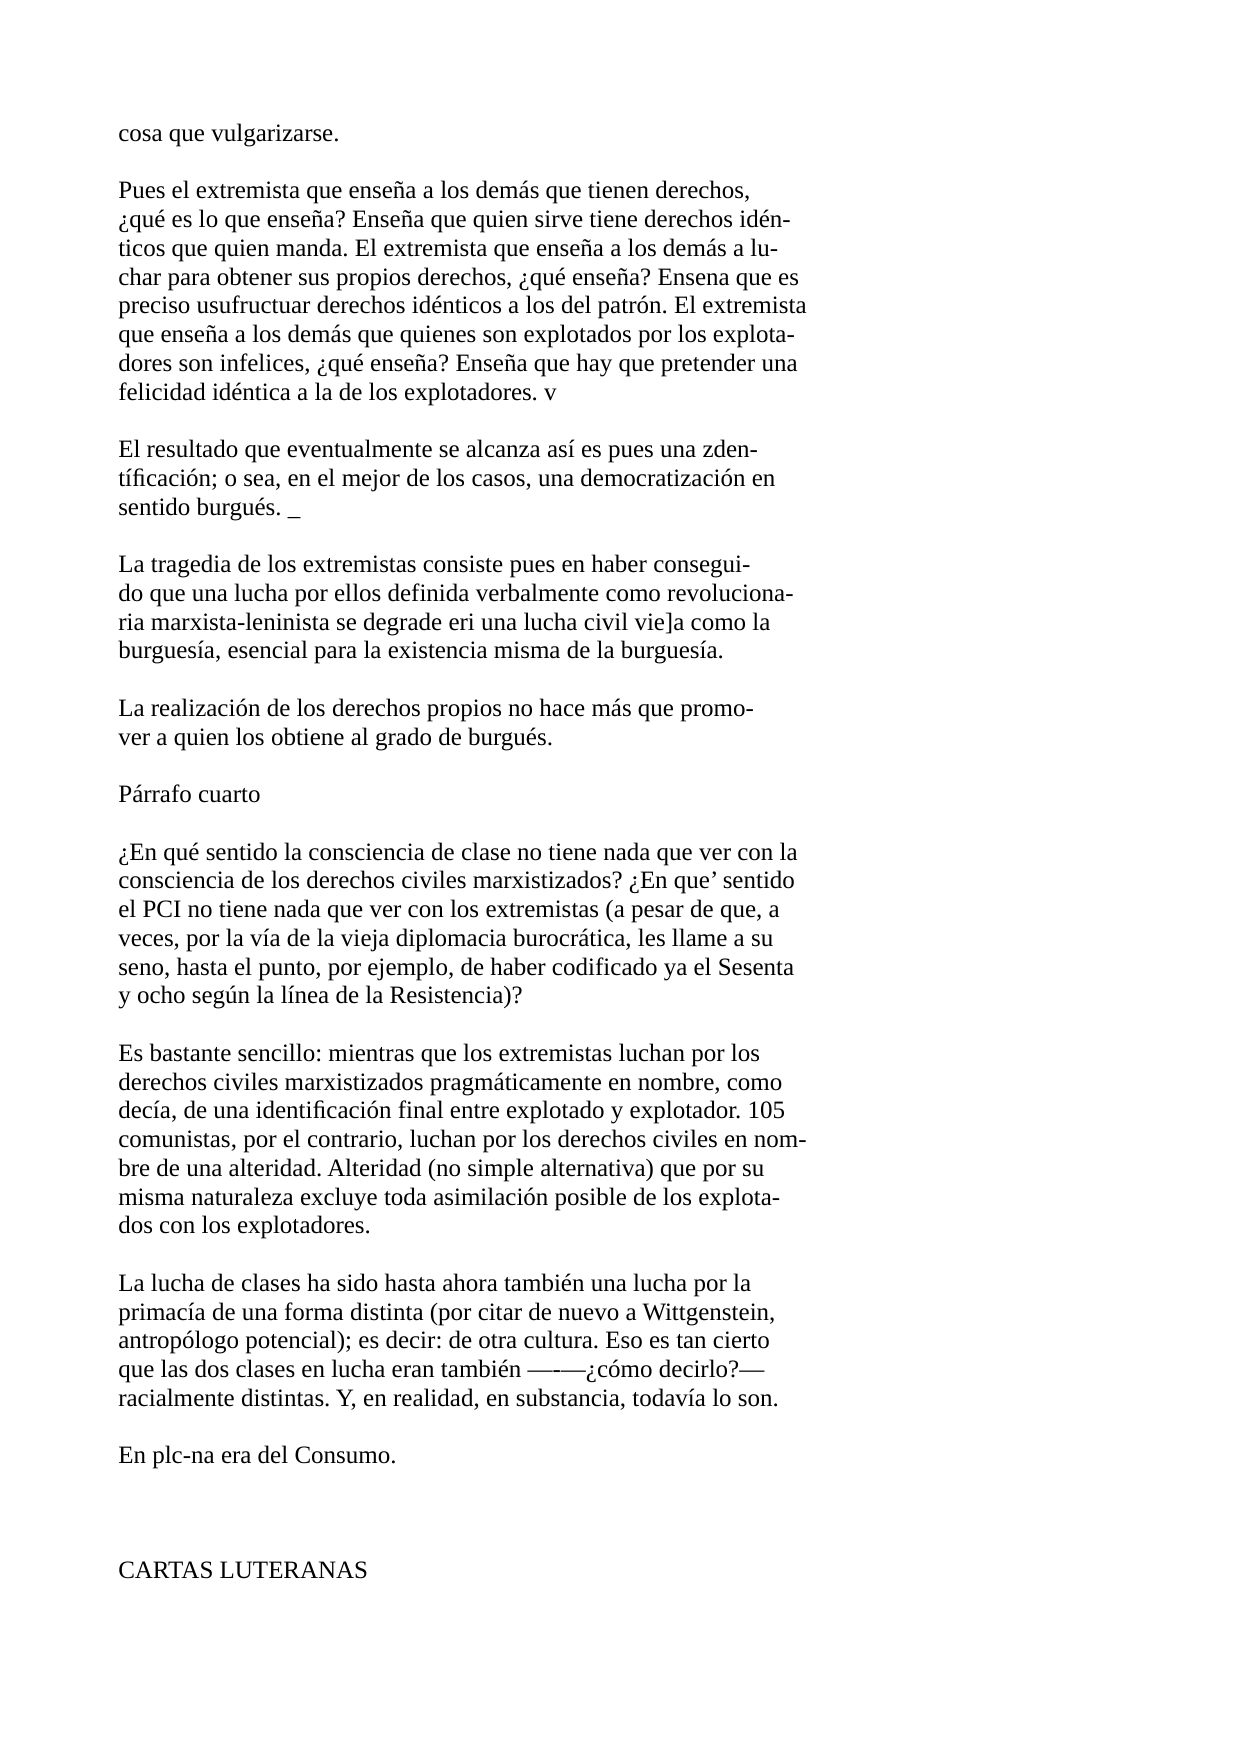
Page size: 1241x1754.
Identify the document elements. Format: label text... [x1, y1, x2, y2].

text En plc-na era del Consumo. [118, 1441, 1122, 1469]
text sentido burgués. _ [118, 492, 1122, 521]
text ticos que quien manda. El extremista que enseña a los demás a lu- [118, 233, 1122, 262]
text ¿En qué sentido la consciencia de clase no tiene nada que ver con la [118, 837, 1122, 866]
text felicidad idéntica a la de los explotadores. v [118, 377, 1122, 406]
text veces, por la vía de la vieja diplomacia burocrática, les llame a su [118, 923, 1122, 952]
text el PCI no tiene nada que ver con los extremistas (a pesar de que, a [118, 894, 1122, 923]
text que enseña a los demás que quienes son explotados por los explota- [118, 319, 1122, 348]
text primacía de una forma distinta (por citar de nuevo a Wittgenstein, [118, 1297, 1122, 1326]
text misma naturaleza excluye toda asimilación posible de los explota- [118, 1182, 1122, 1211]
text do que una lucha por ellos definida verbalmente como revoluciona- [118, 578, 1122, 607]
text CARTAS LUTERANAS [118, 1556, 1122, 1584]
text char para obtener sus propios derechos, ¿qué enseña? Ensena que es [118, 262, 1122, 291]
text bre de una alteridad. Alteridad (no simple alternativa) que por su [118, 1153, 1122, 1182]
text y ocho según la línea de la Resistencia)? [118, 981, 1122, 1009]
text dos con los explotadores. [118, 1211, 1122, 1239]
text ¿qué es lo que enseña? Enseña que quien sirve tiene derechos idén- [118, 204, 1122, 233]
text La tragedia de los extremistas consiste pues en haber consegui- [118, 549, 1122, 578]
text ver a quien los obtiene al grado de burgués. [118, 722, 1122, 751]
text comunistas, por el contrario, luchan por los derechos civiles en nom- [118, 1124, 1122, 1153]
text derechos civiles marxistizados pragmáticamente en nombre, como [118, 1067, 1122, 1096]
text seno, hasta el punto, por ejemplo, de haber codificado ya el Sesenta [118, 952, 1122, 981]
text cosa que vulgarizarse. [118, 118, 1122, 147]
text consciencia de los derechos civiles marxistizados? ¿En que’ sentido [118, 866, 1122, 894]
text Párrafo cuarto [118, 779, 1122, 808]
text decía, de una identiﬁcación final entre explotado y explotador. 105 [118, 1096, 1122, 1124]
text Es bastante sencillo: mientras que los extremistas luchan por los [118, 1038, 1122, 1067]
text que las dos clases en lucha eran también —-—¿cómo decirlo?— [118, 1354, 1122, 1383]
text burguesía, esencial para la existencia misma de la burguesía. [118, 636, 1122, 664]
text El resultado que eventualmente se alcanza así es pues una zden- [118, 434, 1122, 463]
text racialmente distintas. Y, en realidad, en substancia, todavía lo son. [118, 1383, 1122, 1412]
text La lucha de clases ha sido hasta ahora también una lucha por la [118, 1268, 1122, 1297]
text La realización de los derechos propios no hace más que promo- [118, 693, 1122, 722]
text antropólogo potencial); es decir: de otra cultura. Eso es tan cierto [118, 1326, 1122, 1354]
text preciso usufructuar derechos idénticos a los del patrón. El extremista [118, 291, 1122, 319]
text ria marxista-leninista se degrade eri una lucha civil vie]a como la [118, 607, 1122, 636]
text dores son infelices, ¿qué enseña? Enseña que hay que pretender una [118, 348, 1122, 377]
text Pues el extremista que enseña a los demás que tienen derechos, [118, 176, 1122, 204]
text tíﬁcación; o sea, en el mejor de los casos, una democratización en [118, 463, 1122, 492]
